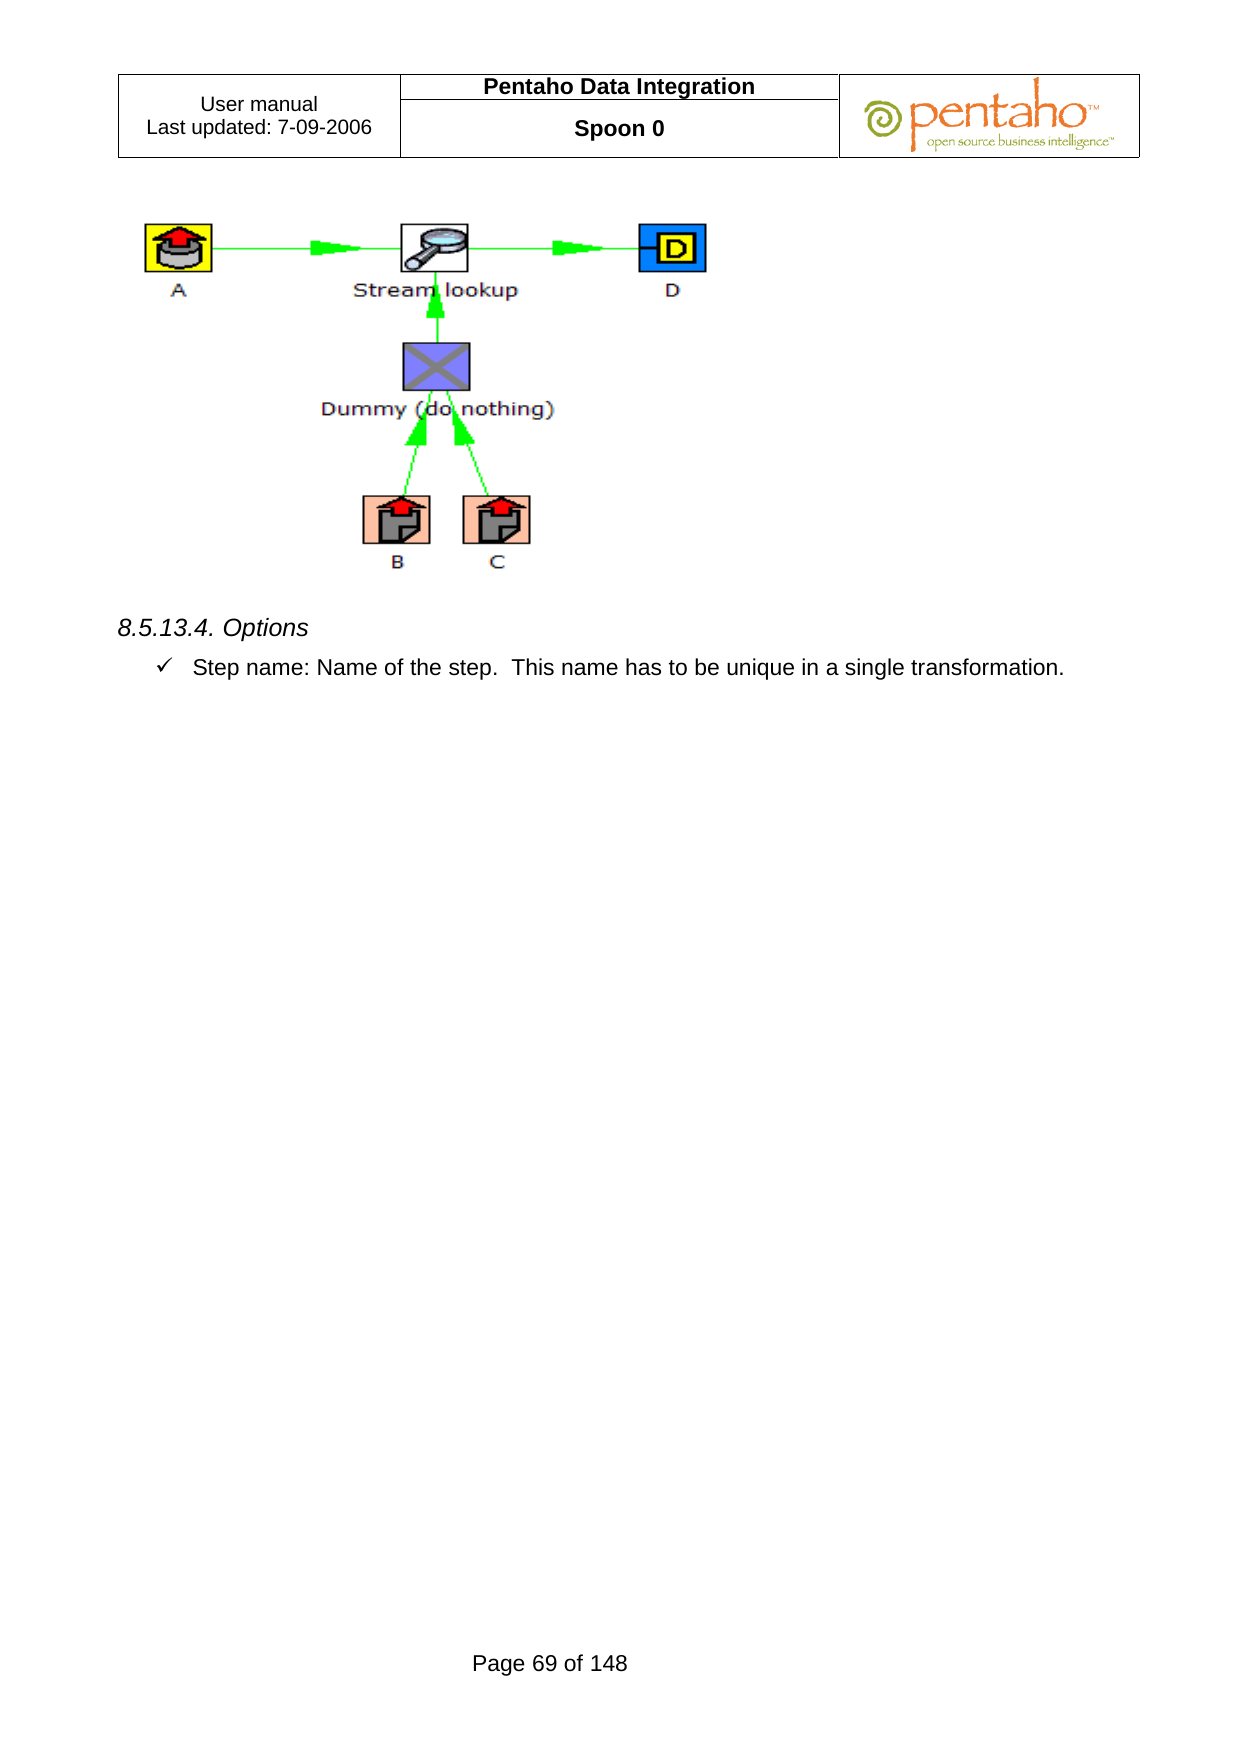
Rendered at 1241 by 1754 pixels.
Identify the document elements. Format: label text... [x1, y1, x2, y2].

subtitle Options [117, 614, 1137, 642]
picture [133, 221, 713, 580]
list Step name: Name of the step. This name has to be unique in a single transformation. [155, 654, 1137, 680]
